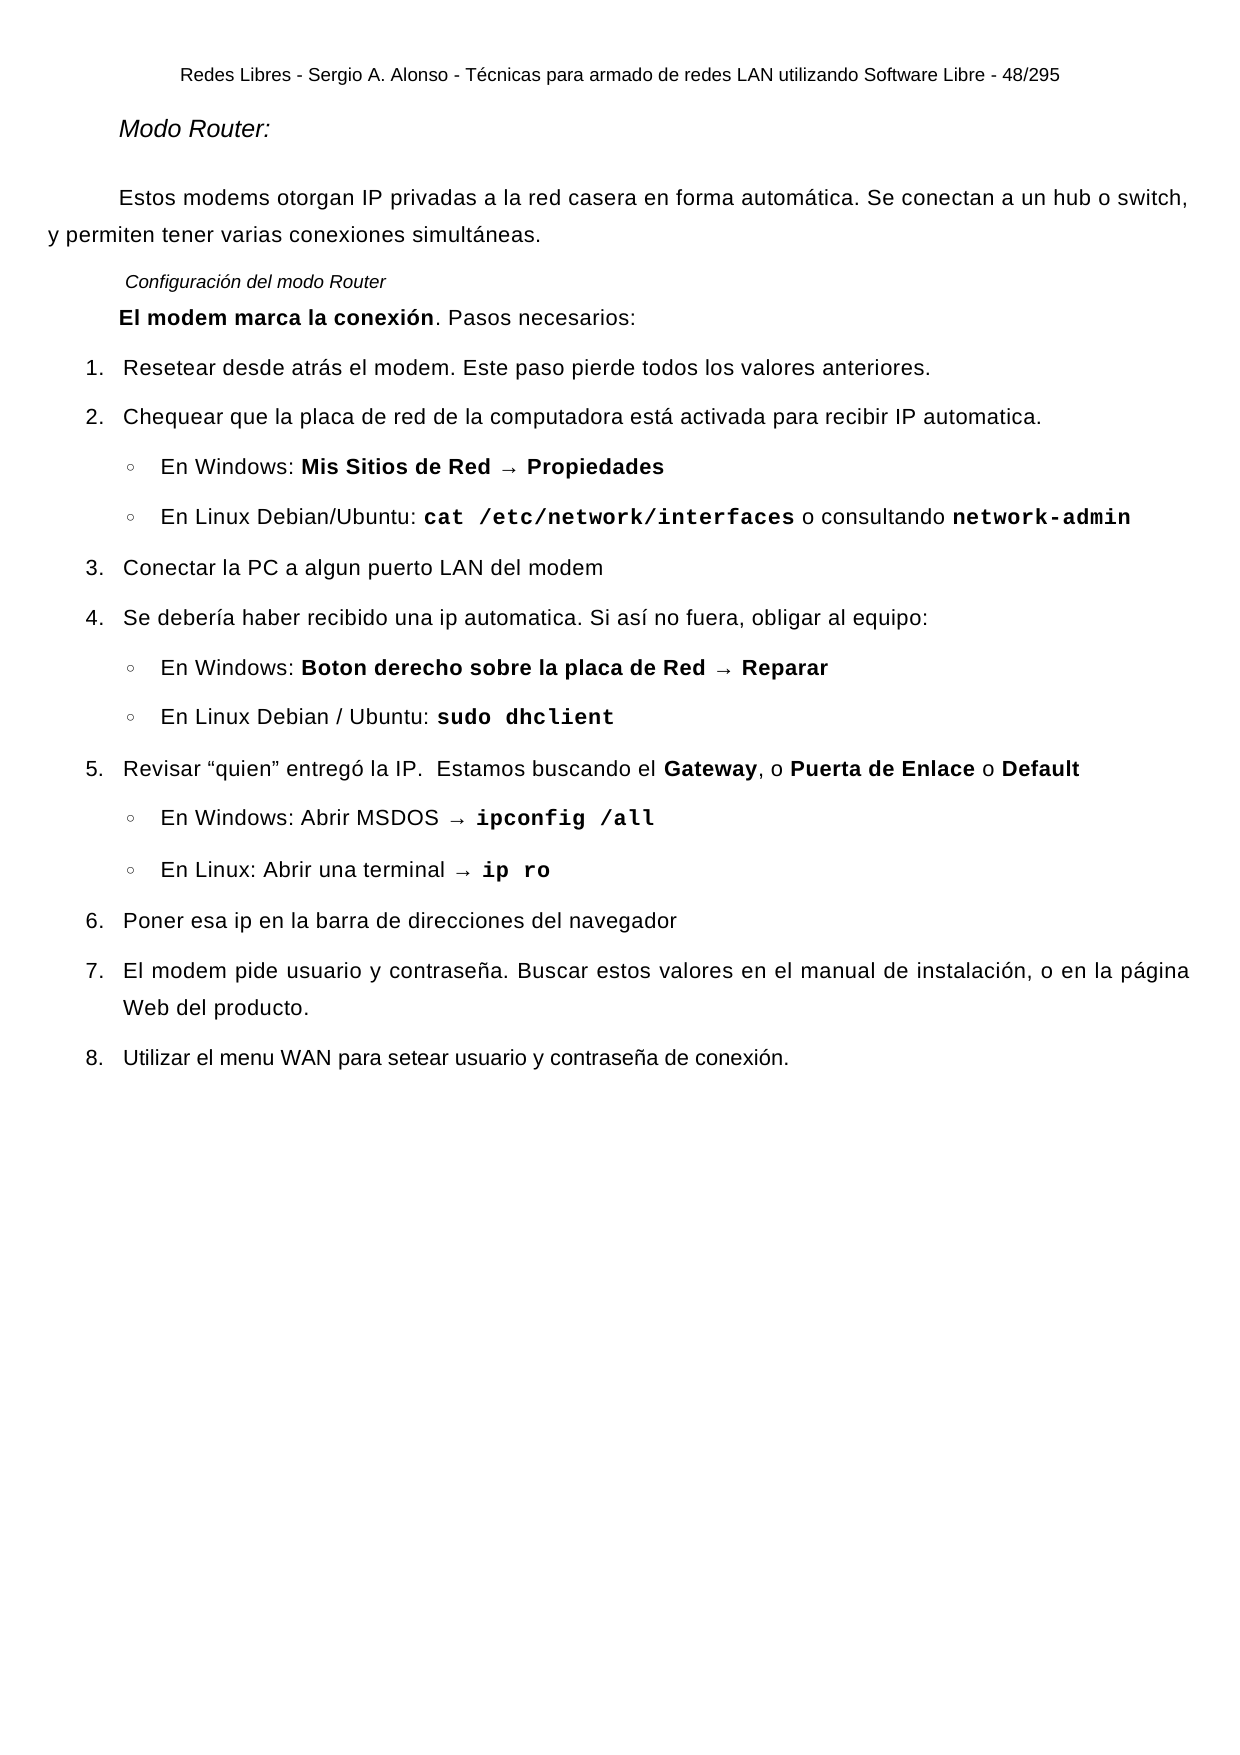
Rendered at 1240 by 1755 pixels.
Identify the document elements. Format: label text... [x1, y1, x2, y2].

list En Windows: Mis Sitios de Red → Propiedades [123, 454, 1192, 479]
list Revisar “quien” entregó la IP. Estamos buscando el Gateway, o Puerta de Enlace o Default [85, 756, 1192, 781]
list Chequear que la placa de red de la computadora está activada para recibir IP automatica. [85, 405, 1192, 429]
list En Windows: Abrir MSDOS → ipconfig /all [123, 806, 1192, 832]
subtitle Modo Router: [119, 115, 1192, 143]
list En Linux: Abrir una terminal → ip ro [123, 857, 1192, 884]
text Estos modems otorgan IP privadas a la red casera en forma automática. Se conectan a un hub o switch, y permiten tener varias conexiones simultáneas. [48, 185, 1192, 247]
subtitle Configuración del modo Router [125, 272, 1192, 293]
list Se debería haber recibido una ip automatica. Si así no fuera, obligar al equipo: [85, 605, 1192, 630]
list Resetear desde atrás el modem. Este paso pierde todos los valores anteriores. [85, 355, 1192, 380]
list El modem pide usuario y contraseña. Buscar estos valores en el manual de instalación, o en la página Web del producto. [85, 958, 1192, 1020]
list Utilizar el menu WAN para setear usuario y contraseña de conexión. [85, 1045, 1192, 1070]
list Conectar la PC a algun puerto LAN del modem [85, 556, 1192, 580]
list En Linux Debian / Ubuntu: sudo dhclient [123, 704, 1192, 731]
list Poner esa ip en la barra de direcciones del navegador [85, 909, 1192, 933]
list En Linux Debian/Ubuntu: cat /etc/network/interfaces o consultando network-admin [123, 504, 1192, 531]
text El modem marca la conexión. Pasos necesarios: [48, 305, 1192, 330]
list En Windows: Boton derecho sobre la placa de Red → Reparar [123, 655, 1192, 680]
